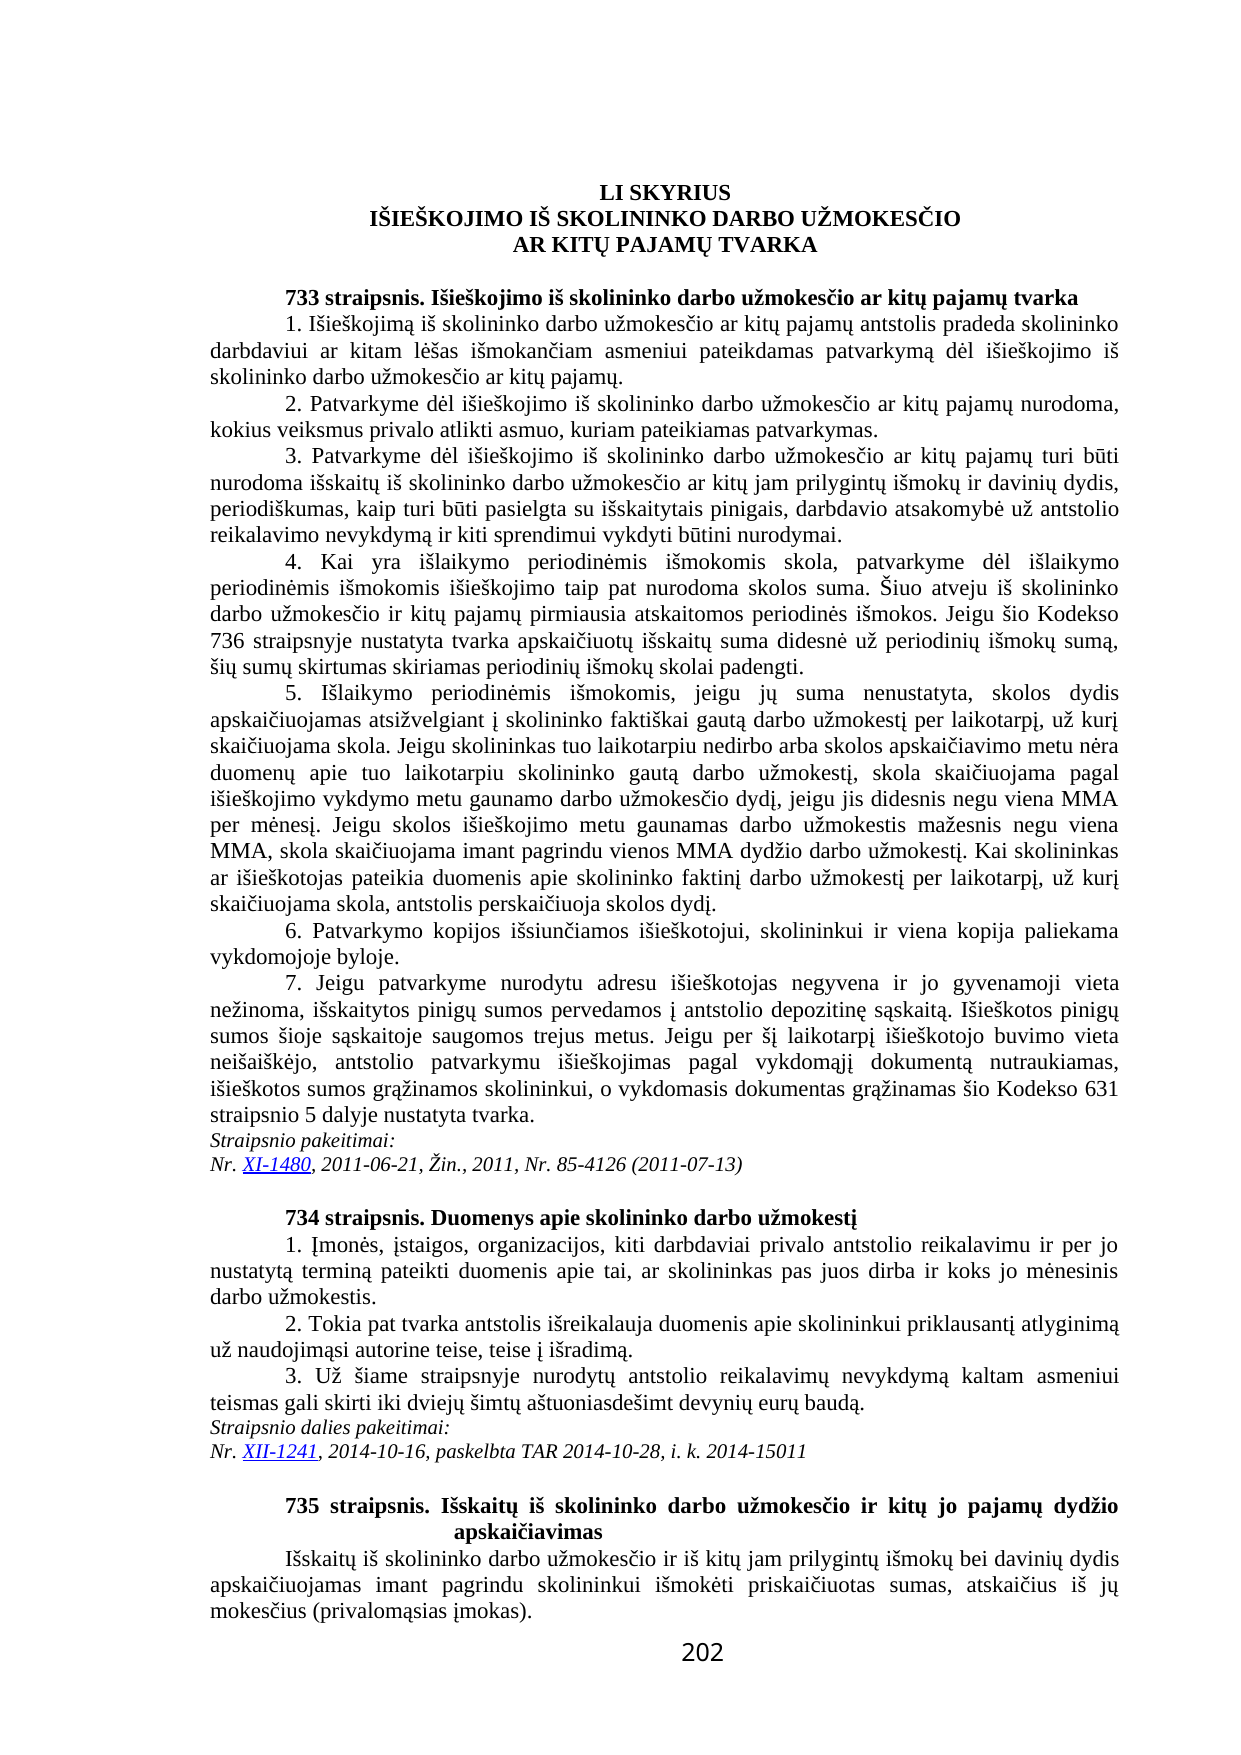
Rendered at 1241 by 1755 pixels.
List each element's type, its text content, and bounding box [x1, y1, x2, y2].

text Nr. XII-1241, 2014-10-16, paskelbta TAR 2014-10-28, i. k. 2014-15011 [210, 1439, 1120, 1463]
text 6. Patvarkymo kopijos išsiunčiamos išieškotojui, skolininkui ir viena kopija paliekama vykdomojoje byloje. [210, 917, 1120, 969]
text AR KITŲ PAJAMŲ TVARKA [210, 231, 1120, 258]
text 733 straipsnis. Išieškojimo iš skolininko darbo užmokesčio ar kitų pajamų tvarka [285, 284, 1120, 311]
text 5. Išlaikymo periodinėmis išmokomis, jeigu jų suma nenustatyta, skolos dydis apskaičiuojamas atsižvelgiant į skolininko faktiškai gautą darbo užmokestį per laikotarpį, už kurį skaičiuojama skola. Jeigu skolininkas tuo laikotarpiu nedirbo arba skolos apskaičiavimo metu nėra duomenų apie tuo laikotarpiu skolininko gautą darbo užmokestį, skola skaičiuojama pagal išieškojimo vykdymo metu gaunamo darbo užmokesčio dydį, jeigu jis didesnis negu viena MMA per mėnesį. Jeigu skolos išieškojimo metu gaunamas darbo užmokestis mažesnis negu viena MMA, skola skaičiuojama imant pagrindu vienos MMA dydžio darbo užmokestį. Kai skolininkas ar išieškotojas pateikia duomenis apie skolininko faktinį darbo užmokestį per laikotarpį, už kurį skaičiuojama skola, antstolis perskaičiuoja skolos dydį. [210, 679, 1120, 917]
text Išskaitų iš skolininko darbo užmokesčio ir iš kitų jam prilygintų išmokų bei davinių dydis apskaičiuojamas imant pagrindu skolininkui išmokėti priskaičiuotas sumas, atskaičius iš jų mokesčius (privalomąsias įmokas). [210, 1545, 1120, 1624]
text 1. Išieškojimą iš skolininko darbo užmokesčio ar kitų pajamų antstolis pradeda skolininko darbdaviui ar kitam lėšas išmokančiam asmeniui pateikdamas patvarkymą dėl išieškojimo iš skolininko darbo užmokesčio ar kitų pajamų. [210, 311, 1120, 389]
text 2. Patvarkyme dėl išieškojimo iš skolininko darbo užmokesčio ar kitų pajamų nurodoma, kokius veiksmus privalo atlikti asmuo, kuriam pateikiamas patvarkymas. [210, 389, 1120, 442]
text IŠIEŠKOJIMO IŠ SKOLININKO DARBO UŽMOKESČIO [210, 205, 1120, 231]
text 4. Kai yra išlaikymo periodinėmis išmokomis skola, patvarkyme dėl išlaikymo periodinėmis išmokomis išieškojimo taip pat nurodoma skolos suma. Šiuo atveju iš skolininko darbo užmokesčio ir kitų pajamų pirmiausia atskaitomos periodinės išmokos. Jeigu šio Kodekso 736 straipsnyje nustatyta tvarka apskaičiuotų išskaitų suma didesnė už periodinių išmokų sumą, šių sumų skirtumas skiriamas periodinių išmokų skolai padengti. [210, 548, 1120, 679]
text 734 straipsnis. Duomenys apie skolininko darbo užmokestį [210, 1204, 1120, 1231]
text 1. Įmonės, įstaigos, organizacijos, kiti darbdaviai privalo antstolio reikalavimu ir per jo nustatytą terminą pateikti duomenis apie tai, ar skolininkas pas juos dirba ir koks jo mėnesinis darbo užmokestis. [210, 1231, 1120, 1310]
text 3. Už šiame straipsnyje nurodytų antstolio reikalavimų nevykdymą kaltam asmeniui teismas gali skirti iki dviejų šimtų aštuoniasdešimt devynių eurų baudą. [210, 1362, 1120, 1415]
text Straipsnio pakeitimai: [210, 1127, 1120, 1152]
text 735 straipsnis. Išskaitų iš skolininko darbo užmokesčio ir kitų jo pajamų dydžio apskaičiavimas [285, 1492, 1120, 1545]
text Straipsnio dalies pakeitimai: [210, 1415, 1120, 1439]
text 3. Patvarkyme dėl išieškojimo iš skolininko darbo užmokesčio ar kitų pajamų turi būti nurodoma išskaitų iš skolininko darbo užmokesčio ar kitų jam prilygintų išmokų ir davinių dydis, periodiškumas, kaip turi būti pasielgta su išskaitytais pinigais, darbdavio atsakomybė už antstolio reikalavimo nevykdymą ir kiti sprendimui vykdyti būtini nurodymai. [210, 442, 1120, 548]
text Nr. XI-1480, 2011-06-21, Žin., 2011, Nr. 85-4126 (2011-07-13) [210, 1152, 1120, 1176]
text 7. Jeigu patvarkyme nurodytu adresu išieškotojas negyvena ir jo gyvenamoji vieta nežinoma, išskaitytos pinigų sumos pervedamos į antstolio depozitinę sąskaitą. Išieškotos pinigų sumos šioje sąskaitoje saugomos trejus metus. Jeigu per šį laikotarpį išieškotojo buvimo vieta neišaiškėjo, antstolio patvarkymu išieškojimas pagal vykdomąjį dokumentą nutraukiamas, išieškotos sumos grąžinamos skolininkui, o vykdomasis dokumentas grąžinamas šio Kodekso 631 straipsnio 5 dalyje nustatyta tvarka. [210, 969, 1120, 1127]
text LI SKYRIUS [210, 179, 1120, 205]
text 2. Tokia pat tvarka antstolis išreikalauja duomenis apie skolininkui priklausantį atlyginimą už naudojimąsi autorine teise, teise į išradimą. [210, 1310, 1120, 1362]
